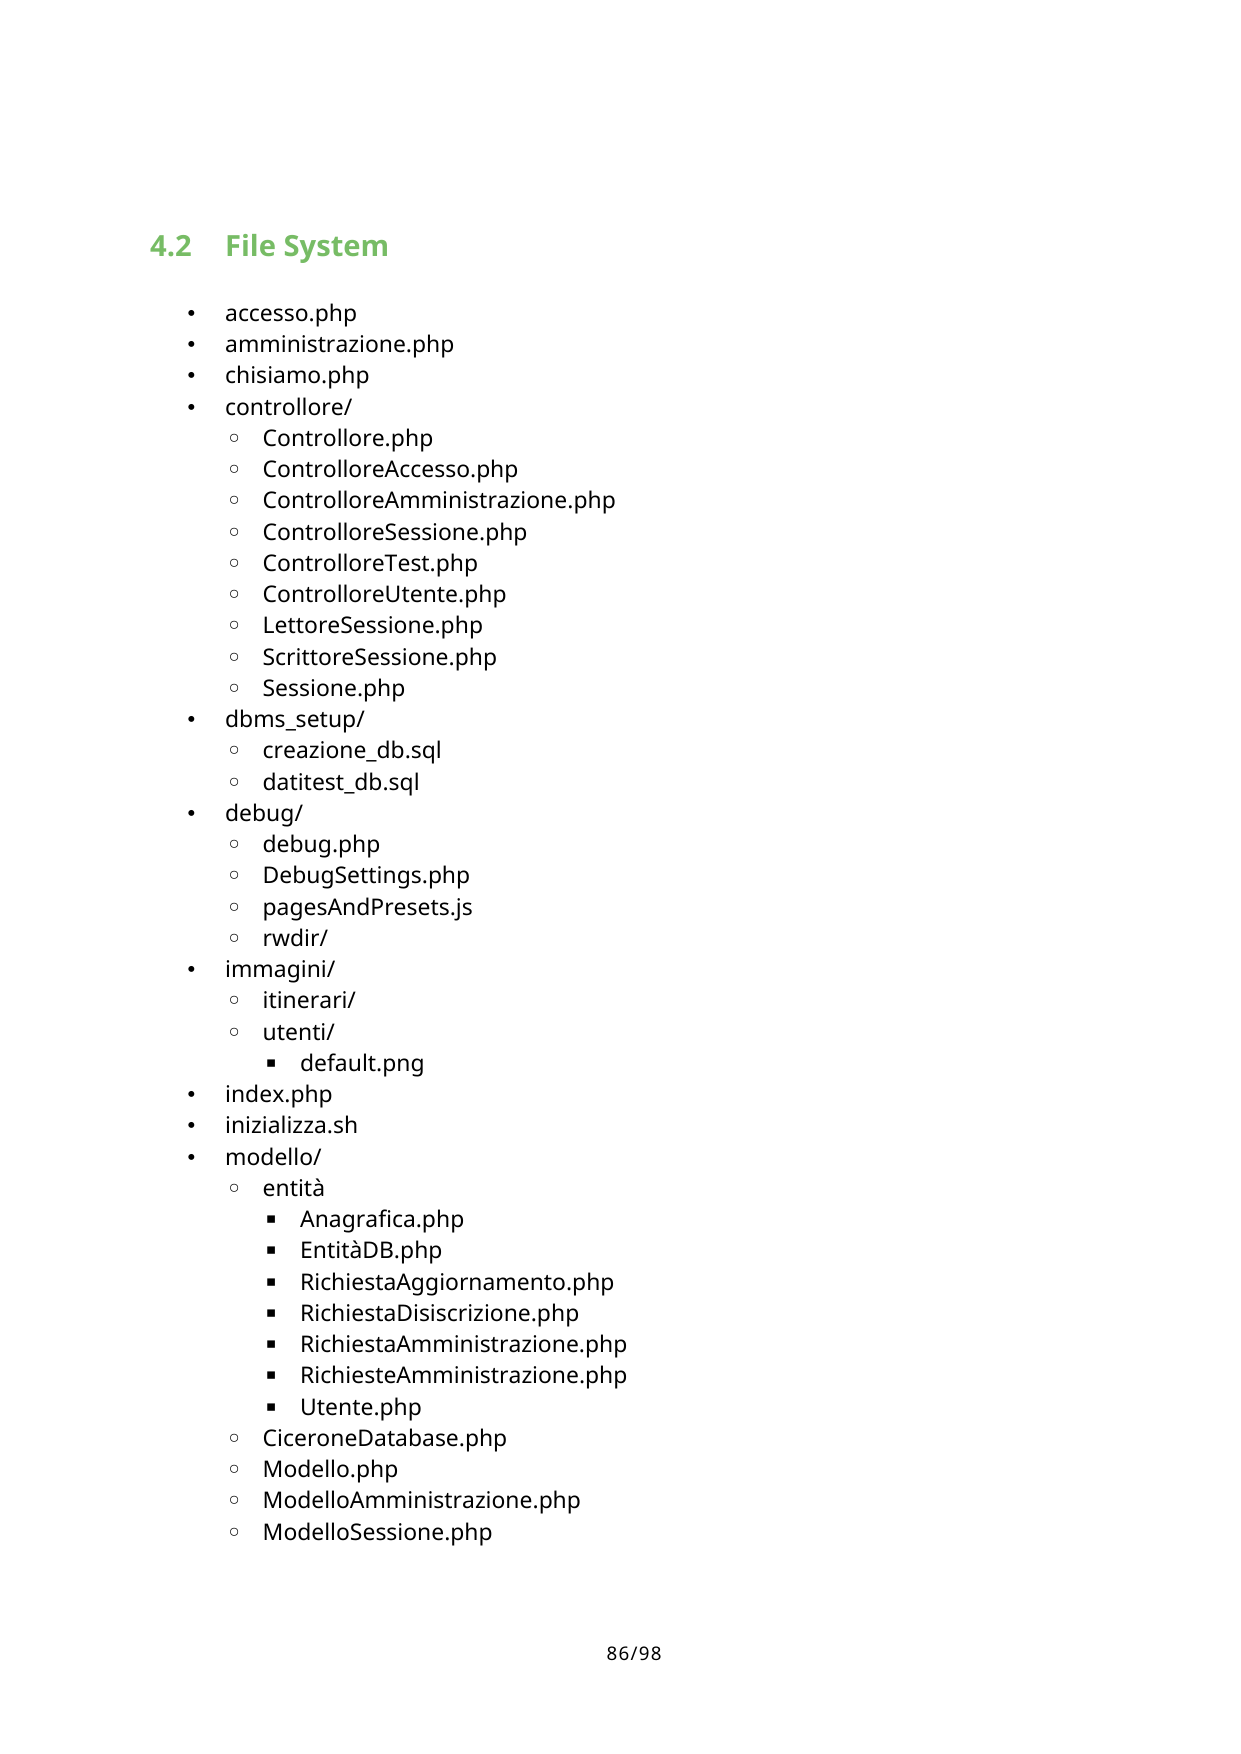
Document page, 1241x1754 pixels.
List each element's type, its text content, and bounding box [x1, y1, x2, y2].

list modello/ [187, 1141, 1090, 1172]
list amministrazione.php [187, 328, 1090, 359]
list ModelloAmministrazione.php [225, 1484, 1090, 1516]
list RichiestaDisiscrizione.php [262, 1297, 1090, 1328]
list ControlloreAmministrazione.php [225, 484, 1090, 516]
list ScrittoreSessione.php [225, 641, 1090, 672]
list RichiesteAmministrazione.php [262, 1359, 1090, 1391]
list entità [225, 1172, 1090, 1203]
list rwdir/ [225, 922, 1090, 953]
list ControlloreAccesso.php [225, 453, 1090, 484]
list Sessione.php [225, 672, 1090, 703]
list Anagrafica.php [262, 1203, 1090, 1234]
list pagesAndPresets.js [225, 891, 1090, 922]
list RichiestaAmministrazione.php [262, 1328, 1090, 1359]
list dbms_setup/ [187, 703, 1090, 734]
list ControlloreTest.php [225, 547, 1090, 578]
list debug/ [187, 797, 1090, 828]
list Utente.php [262, 1391, 1090, 1422]
list ModelloSessione.php [225, 1516, 1090, 1547]
list utenti/ [225, 1016, 1090, 1047]
list immagini/ [187, 953, 1090, 984]
list CiceroneDatabase.php [225, 1422, 1090, 1453]
list Controllore.php [225, 422, 1090, 453]
list controllore/ [187, 391, 1090, 422]
list EntitàDB.php [262, 1234, 1090, 1266]
list debug.php [225, 828, 1090, 859]
list creazione_db.sql [225, 734, 1090, 766]
list RichiestaAggiornamento.php [262, 1266, 1090, 1297]
list accesso.php [187, 297, 1090, 328]
subtitle File System [150, 225, 1090, 264]
list itinerari/ [225, 984, 1090, 1016]
list default.png [262, 1047, 1090, 1078]
list index.php [187, 1078, 1090, 1109]
list LettoreSessione.php [225, 609, 1090, 641]
list ControlloreSessione.php [225, 516, 1090, 547]
list datitest_db.sql [225, 766, 1090, 797]
list inizializza.sh [187, 1109, 1090, 1141]
list DebugSettings.php [225, 859, 1090, 891]
list chisiamo.php [187, 359, 1090, 391]
list ControlloreUtente.php [225, 578, 1090, 609]
list Modello.php [225, 1453, 1090, 1484]
